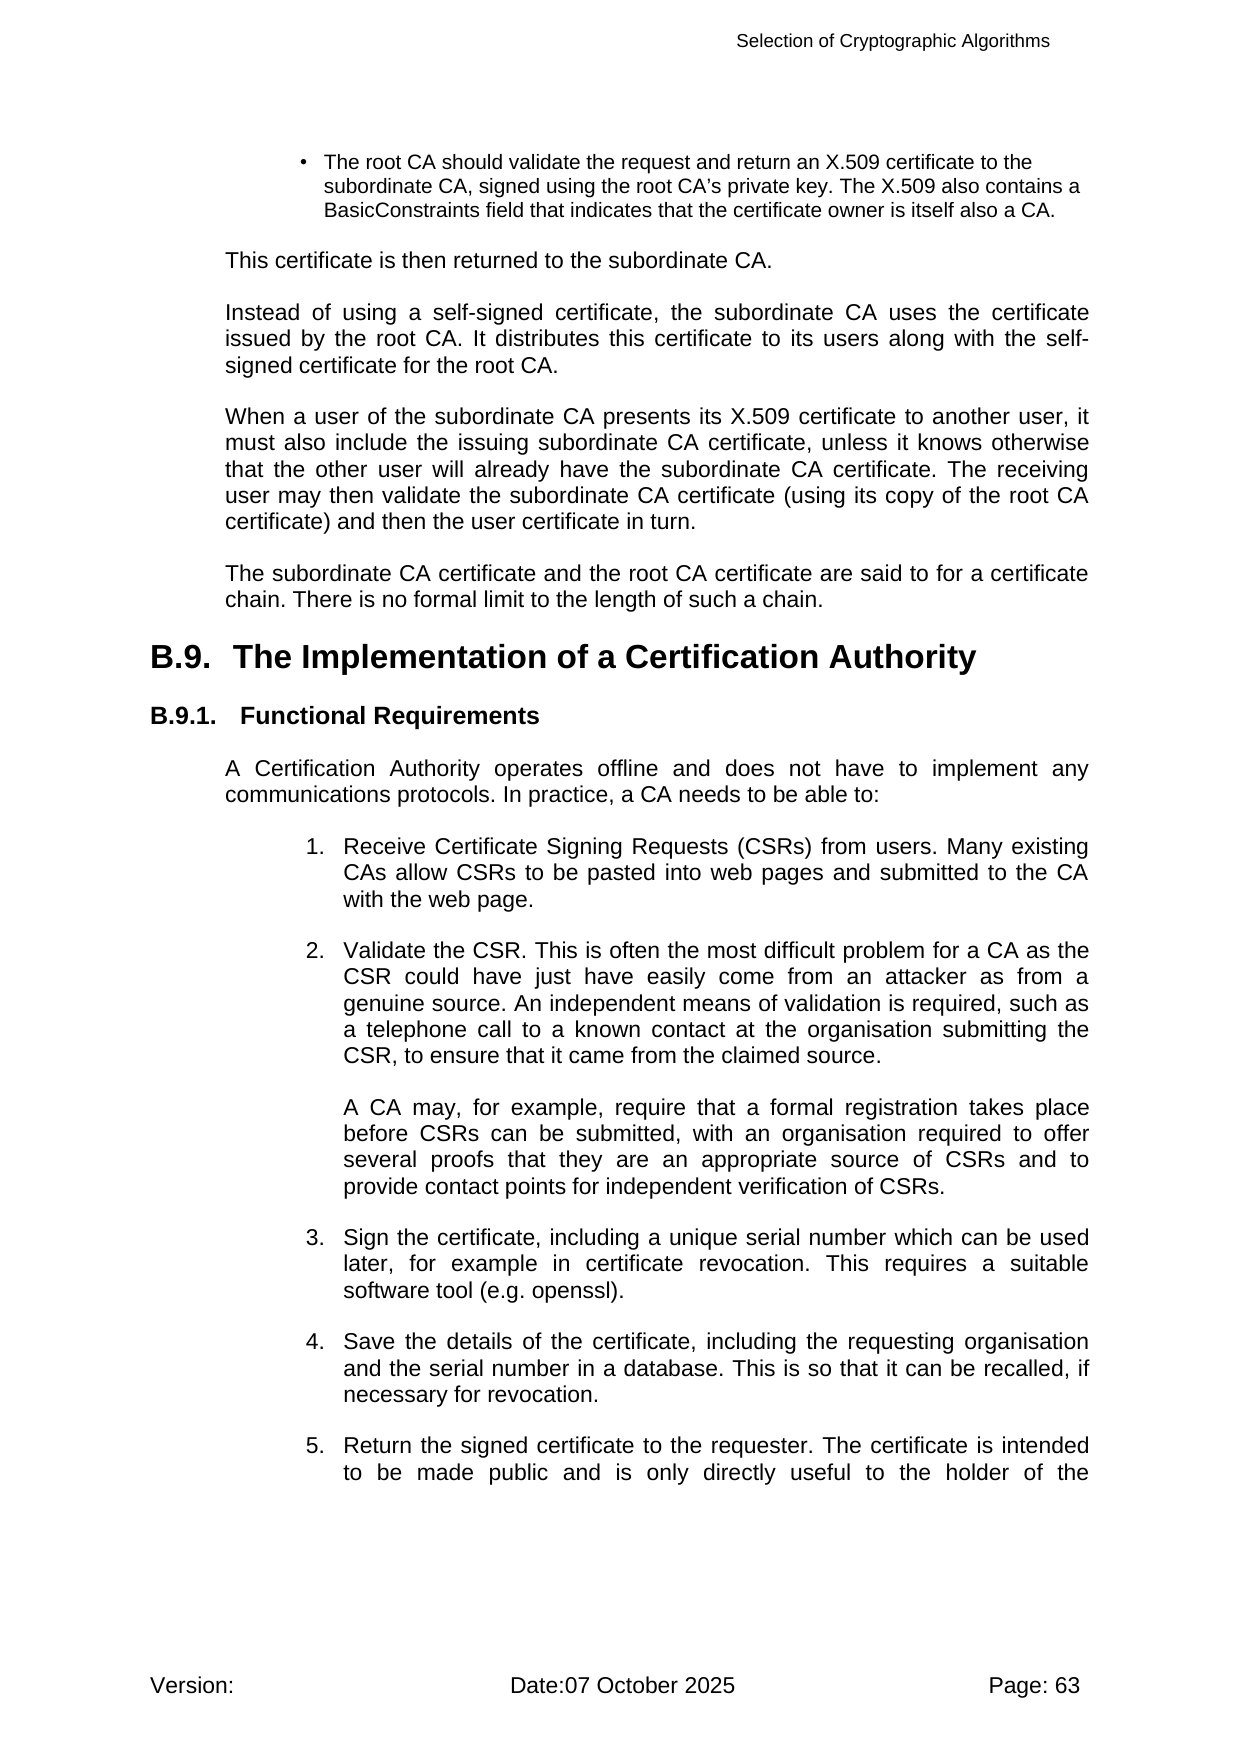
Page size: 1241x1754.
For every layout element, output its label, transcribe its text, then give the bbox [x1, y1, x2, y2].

list Save the details of the certificate, including the requesting organisation and the serial number in a database. This is so that it can be recalled, if necessary for revocation. [306, 1328, 1090, 1407]
subtitle The Implementation of a Certification Authority [150, 637, 1090, 676]
list Return the signed certificate to the requester. The certificate is intended to be made public and is only directly useful to the holder of the [306, 1432, 1090, 1485]
list Receive Certificate Signing Requests (CSRs) from users. Many existing CAs allow CSRs to be pasted into web pages and submitted to the CA with the web page. [306, 833, 1090, 912]
subtitle Functional Requirements [150, 701, 1090, 730]
text A Certification Authority operates offline and does not have to implement any communications protocols. In practice, a CA needs to be able to: [225, 755, 1090, 808]
text The subordinate CA certificate and the root CA certificate are said to for a certificate chain. There is no formal limit to the length of such a chain. [225, 560, 1090, 612]
list The root CA should validate the request and return an X.509 certificate to the subordinate CA, signed using the root CA’s private key. The X.509 also contains a BasicConstraints field that indicates that the certificate owner is itself also a CA. [300, 150, 1090, 222]
text When a user of the subordinate CA presents its X.509 certificate to another user, it must also include the issuing subordinate CA certificate, unless it knows otherwise that the other user will already have the subordinate CA certificate. The receiving user may then validate the subordinate CA certificate (using its copy of the root CA certificate) and then the user certificate in turn. [225, 403, 1090, 535]
text A CA may, for example, require that a formal registration takes place before CSRs can be submitted, with an organisation required to offer several proofs that they are an appropriate source of CSRs and to provide contact points for independent verification of CSRs. [343, 1094, 1090, 1199]
text Instead of using a self-signed certificate, the subordinate CA uses the certificate issued by the root CA. It distributes this certificate to its users along with the self-signed certificate for the root CA. [225, 299, 1090, 378]
list Validate the CSR. This is often the most difficult problem for a CA as the CSR could have just have easily come from an attacker as from a genuine source. An independent means of validation is required, such as a telephone call to a known contact at the organisation submitting the CSR, to ensure that it came from the claimed source. [306, 937, 1090, 1069]
list Sign the certificate, including a unique serial number which can be used later, for example in certificate revocation. This requires a suitable software tool (e.g. openssl). [306, 1224, 1090, 1303]
text This certificate is then returned to the subordinate CA. [225, 247, 1090, 274]
